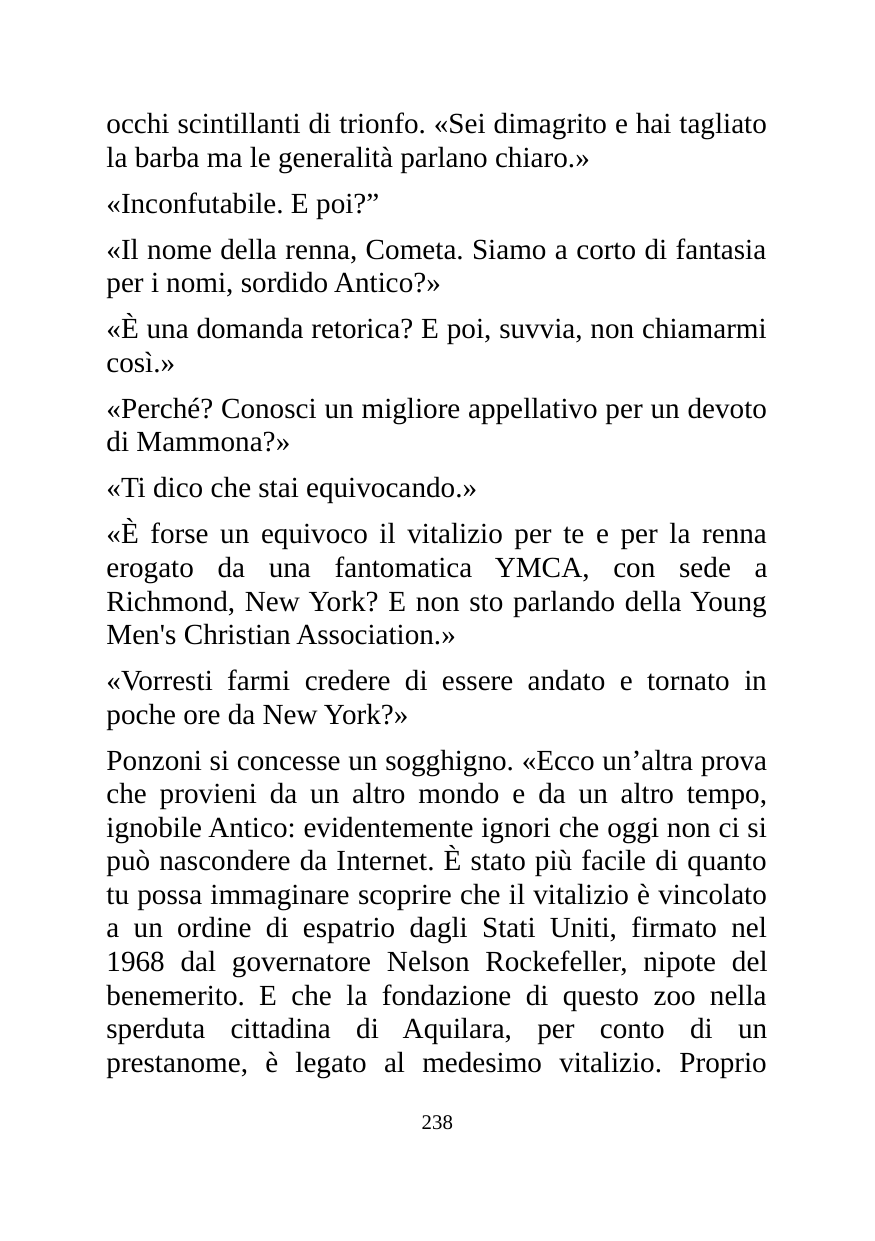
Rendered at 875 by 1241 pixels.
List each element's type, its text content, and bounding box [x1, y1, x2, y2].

text occhi scintillanti di trionfo. «Sei dimagrito e hai tagliato la barba ma le generalità parlano chiaro.» [106, 106, 768, 173]
text «È forse un equivoco il vitalizio per te e per la renna erogato da una fantomatica YMCA, con sede a Richmond, New York? E non sto parlando della Young Men's Christian Association.» [106, 517, 768, 651]
text «È una domanda retorica? E poi, suvvia, non chiamarmi così.» [106, 311, 768, 378]
text «Inconfutabile. E poi?” [106, 186, 768, 219]
text «Ti dico che stai equivocando.» [106, 471, 768, 504]
text Ponzoni si concesse un sogghigno. «Ecco un’altra prova che provieni da un altro mondo e da un altro tempo, ignobile Antico: evidentemente ignori che oggi non ci si può nascondere da Internet. È stato più facile di quanto tu possa immaginare scoprire che il vitalizio è vincolato a un ordine di espatrio dagli Stati Uniti, firmato nel 1968 dal governatore Nelson Rockefeller, nipote del benemerito. E che la fondazione di questo zoo nella sperduta cittadina di Aquilara, per conto di un prestanome, è legato al medesimo vitalizio. Proprio [106, 743, 768, 1078]
text «Perché? Conosci un migliore appellativo per un devoto di Mammona?» [106, 391, 768, 458]
text «Il nome della renna, Cometa. Siamo a corto di fantasia per i nomi, sordido Antico?» [106, 232, 768, 299]
text «Vorresti farmi credere di essere andato e tornato in poche ore da New York?» [106, 663, 768, 730]
